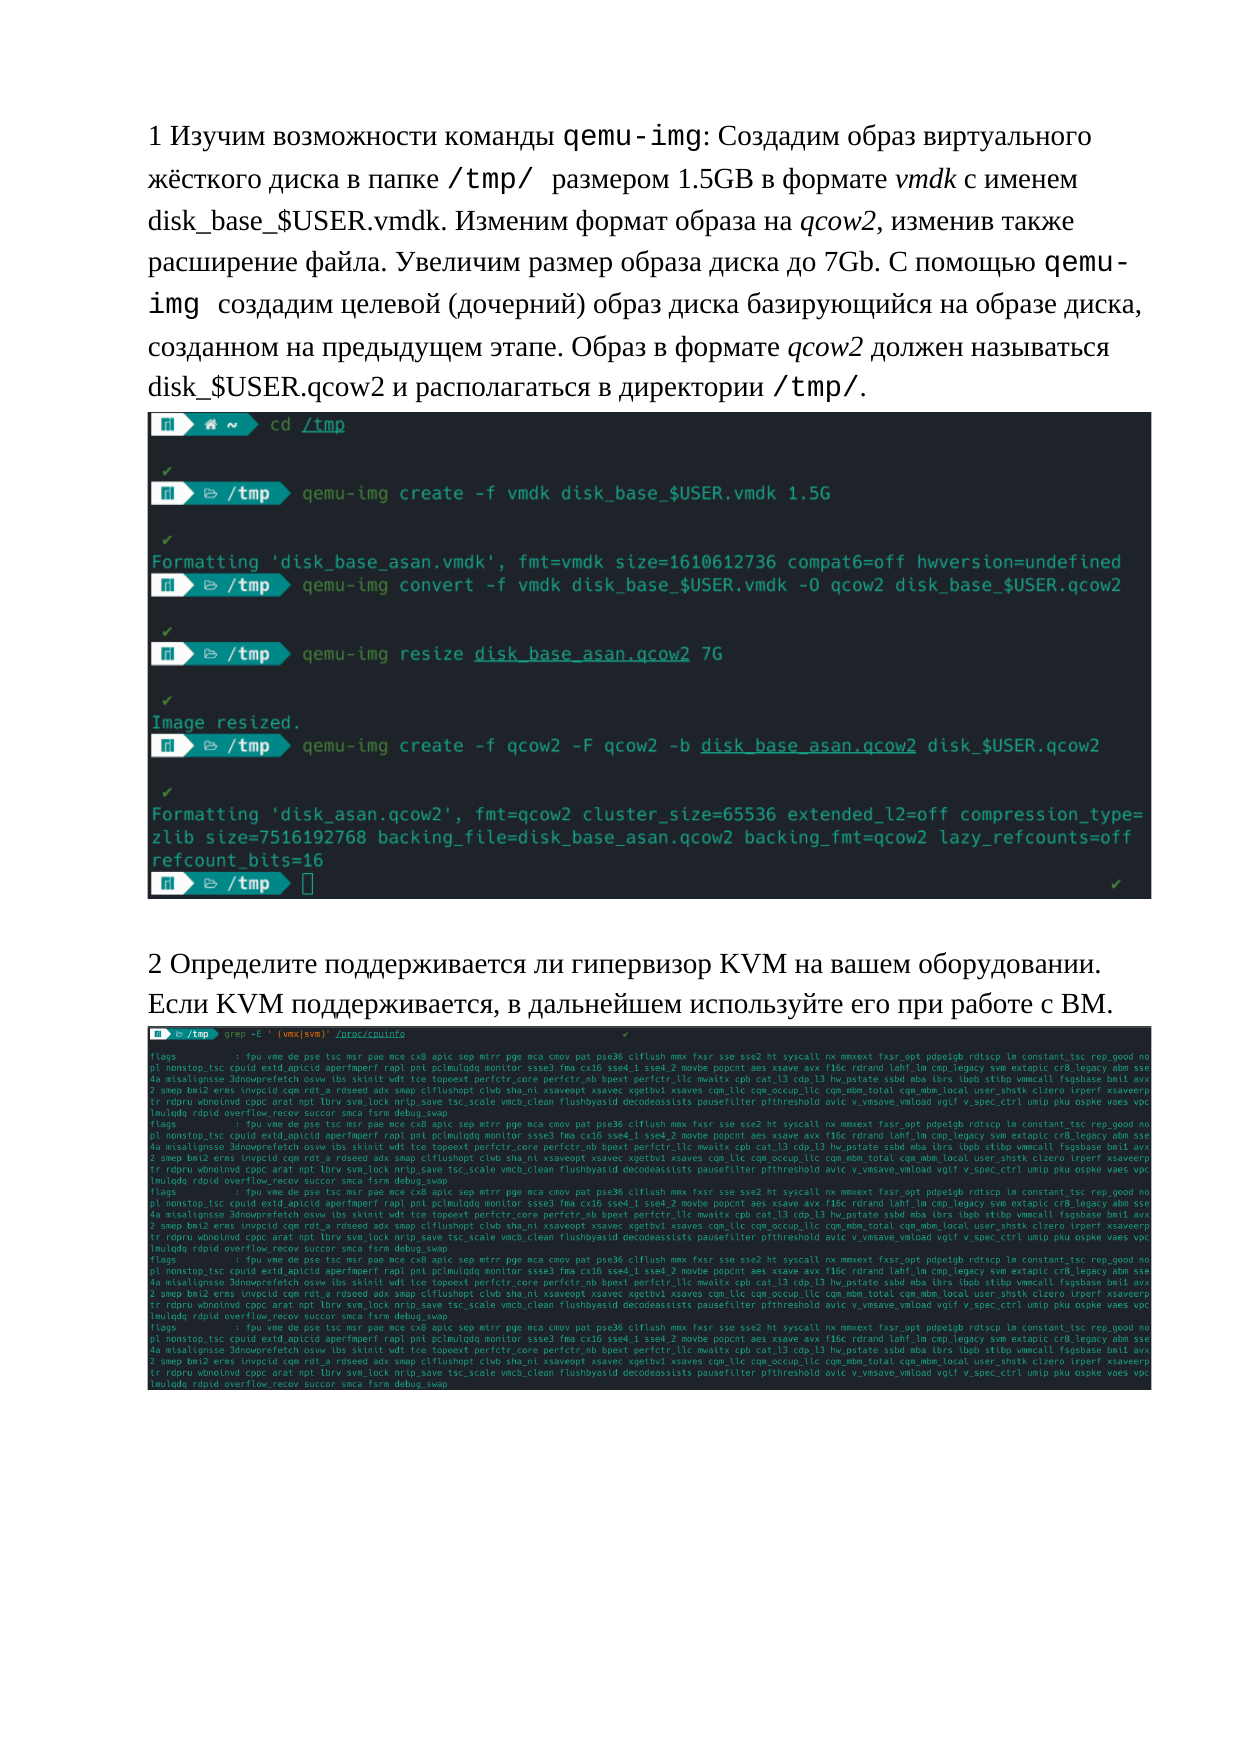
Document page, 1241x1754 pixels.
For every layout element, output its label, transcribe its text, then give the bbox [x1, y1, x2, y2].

text 2 Определите поддерживается ли гипервизор KVM на вашем оборудовании. Если KVM поддерживается, в дальнейшем используйте его при работе с ВМ. [148, 946, 1152, 1019]
picture [147, 412, 1152, 899]
picture [147, 1026, 1152, 1390]
text 1 Изучим возможности команды qemu-img: Создадим образ виртуального жёсткого диска в папке /tmp/ размером 1.5GB в формате vmdk с именем disk_base_$USER.vmdk. Изменим формат образа на qcow2, изменив также расширение файла. Увеличим размер образа диска до 7Gb. С помощью qemu-img создадим целевой (дочерний) образ диска базирующийся на образе диска, созданном на предыдущем этапе. Образ в формате qcow2 должен называться disk_$USER.qcow2 и располагаться в директории /tmp/. [148, 118, 1152, 405]
